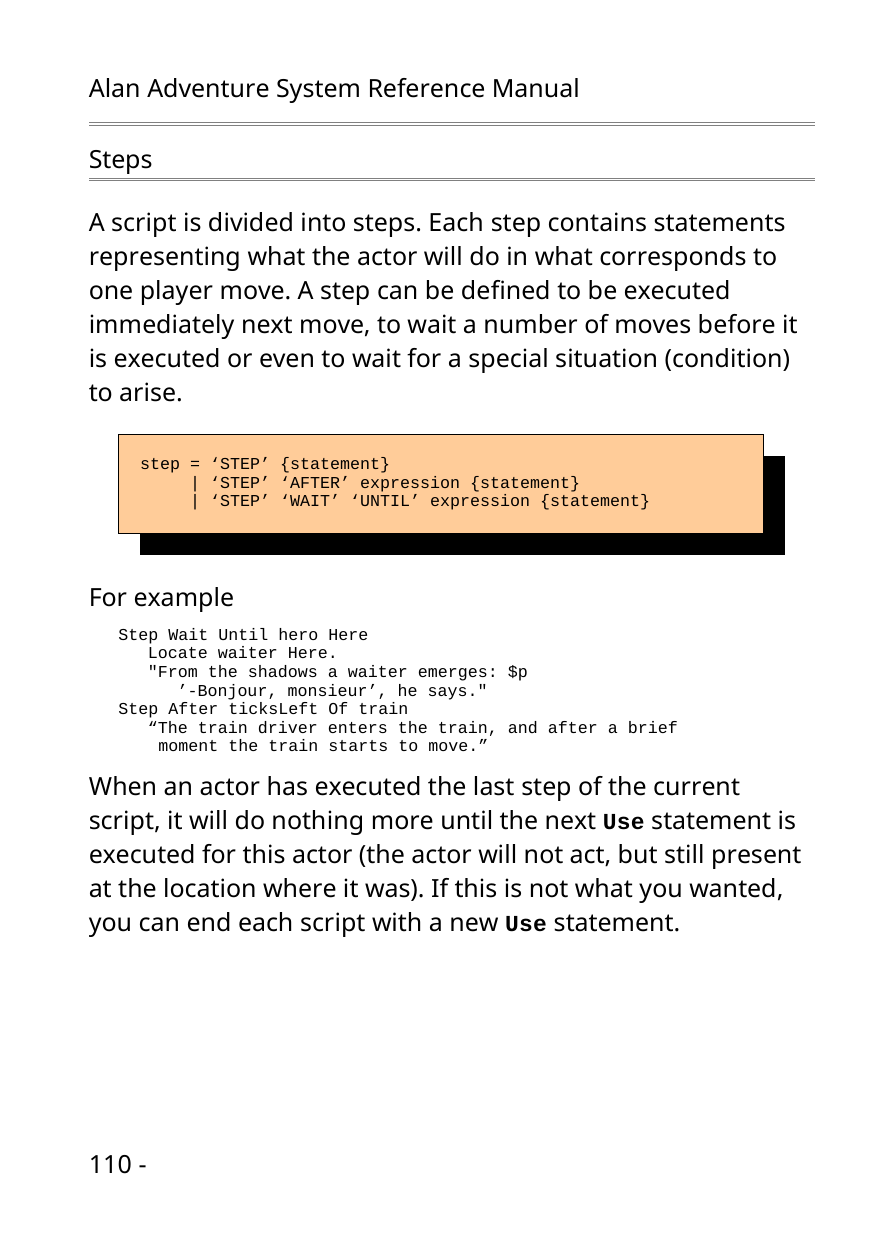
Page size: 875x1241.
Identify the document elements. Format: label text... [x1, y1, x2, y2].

text step = ‘STEP’ {statement} | ‘STEP’ ‘AFTER’ expression {statement} | ‘STEP’ ‘WAIT’ ‘UNTIL’ expression {statement} [119, 435, 763, 533]
text A script is divided into steps. Each step contains statements representing what the actor will do in what corresponds to one player move. A step can be de­fined to be executed immediately next move, to wait a number of moves be­fore it is executed or even to wait for a special situation (condition) to arise. [88, 205, 815, 409]
subtitle Steps [88, 142, 815, 180]
text Step Wait Until hero Here Locate waiter Here. [118, 627, 815, 664]
text For example [88, 580, 815, 614]
text Step After ticksLeft Of train “The train driver enters the train, and after a brief moment the train starts to move.” [118, 701, 815, 757]
text "From the shadows a waiter emerges: $p ’-Bonjour, monsieur’, he says." [118, 664, 815, 701]
text When an actor has executed the last step of the current script, it will do noth­ing more until the next Use statement is executed for this actor (the actor will not act, but still present at the location where it was). If this is not what you wanted, you can end each script with a new Use statement. [88, 769, 815, 939]
